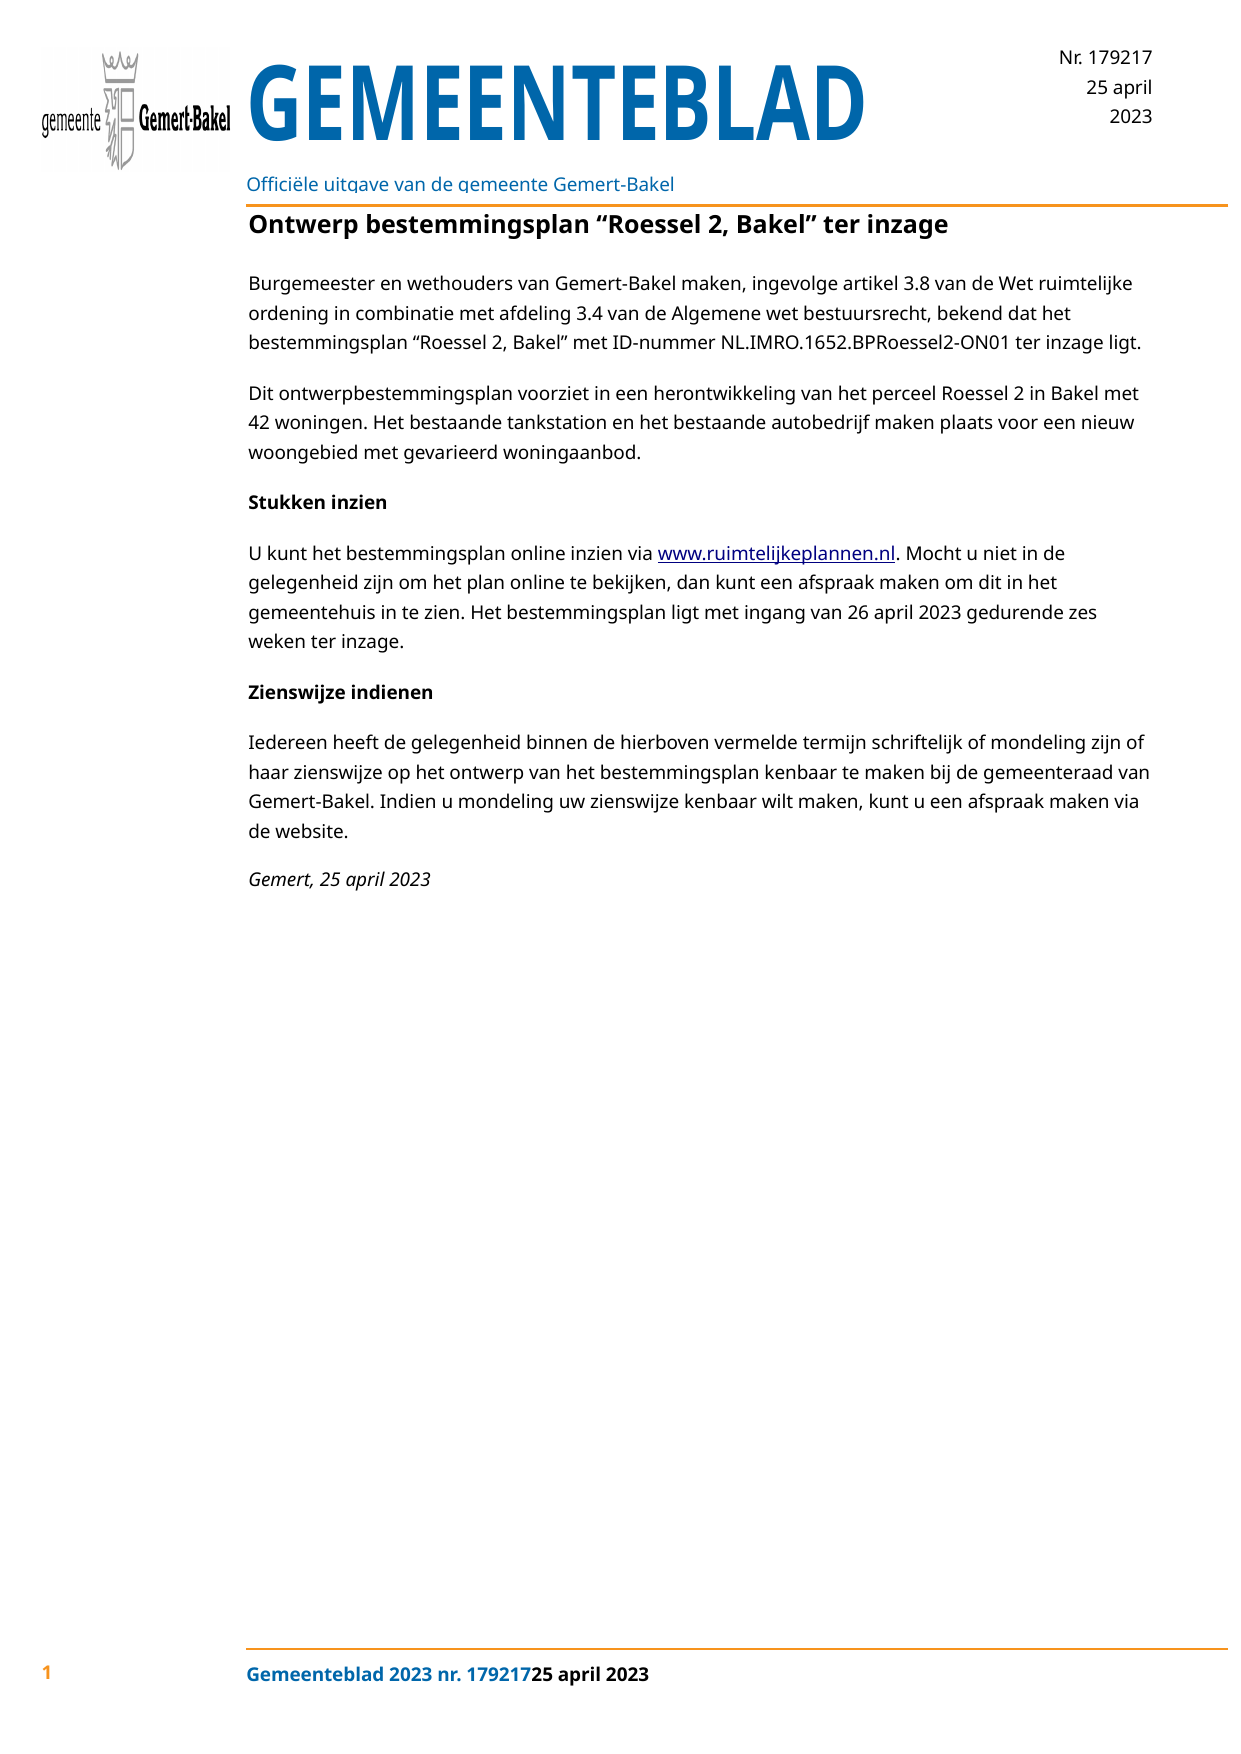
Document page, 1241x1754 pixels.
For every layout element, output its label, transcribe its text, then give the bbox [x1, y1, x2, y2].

text Burgemeester en wethouders van Gemert-Bakel maken, ingevolge artikel 3.8 van de Wet ruimtelijke ordening in combinatie met afdeling 3.4 van de Algemene wet bestuursrecht, bekend dat het bestemmingsplan “Roessel 2, Bakel” met ID-nummer NL.IMRO.1652.BPRoessel2-ON01 ter inzage ligt. [248, 270, 1152, 355]
text Stukken inzien [248, 489, 1152, 515]
text Dit ontwerpbestemmingsplan voorziet in een herontwikkeling van het perceel Roessel 2 in Bakel met 42 woningen. Het bestaande tankstation en het bestaande autobedrijf maken plaats voor een nieuw woongebied met gevarieerd woningaanbod. [248, 380, 1152, 465]
picture [41, 47, 231, 172]
text Ontwerp bestemmingsplan “Roessel 2, Bakel” ter inzage [248, 207, 1152, 241]
text Zienswijze indienen [248, 679, 1152, 705]
text U kunt het bestemmingsplan online inzien via www.ruimtelijkeplannen.nl. Mocht u niet in de gelegenheid zijn om het plan online te bekijken, dan kunt een afspraak maken om dit in het gemeentehuis in te zien. Het bestemmingsplan ligt met ingang van 26 april 2023 gedurende zes weken ter inzage. [248, 540, 1152, 654]
text Gemert, 25 april 2023 [248, 866, 1152, 892]
text Iedereen heeft de gelegenheid binnen de hierboven vermelde termijn schriftelijk of mondeling zijn of haar zienswijze op het ontwerp van het bestemmingsplan kenbaar te maken bij de gemeenteraad van Gemert-Bakel. Indien u mondeling uw zienswijze kenbaar wilt maken, kunt u een afspraak maken via de website. [248, 729, 1152, 844]
